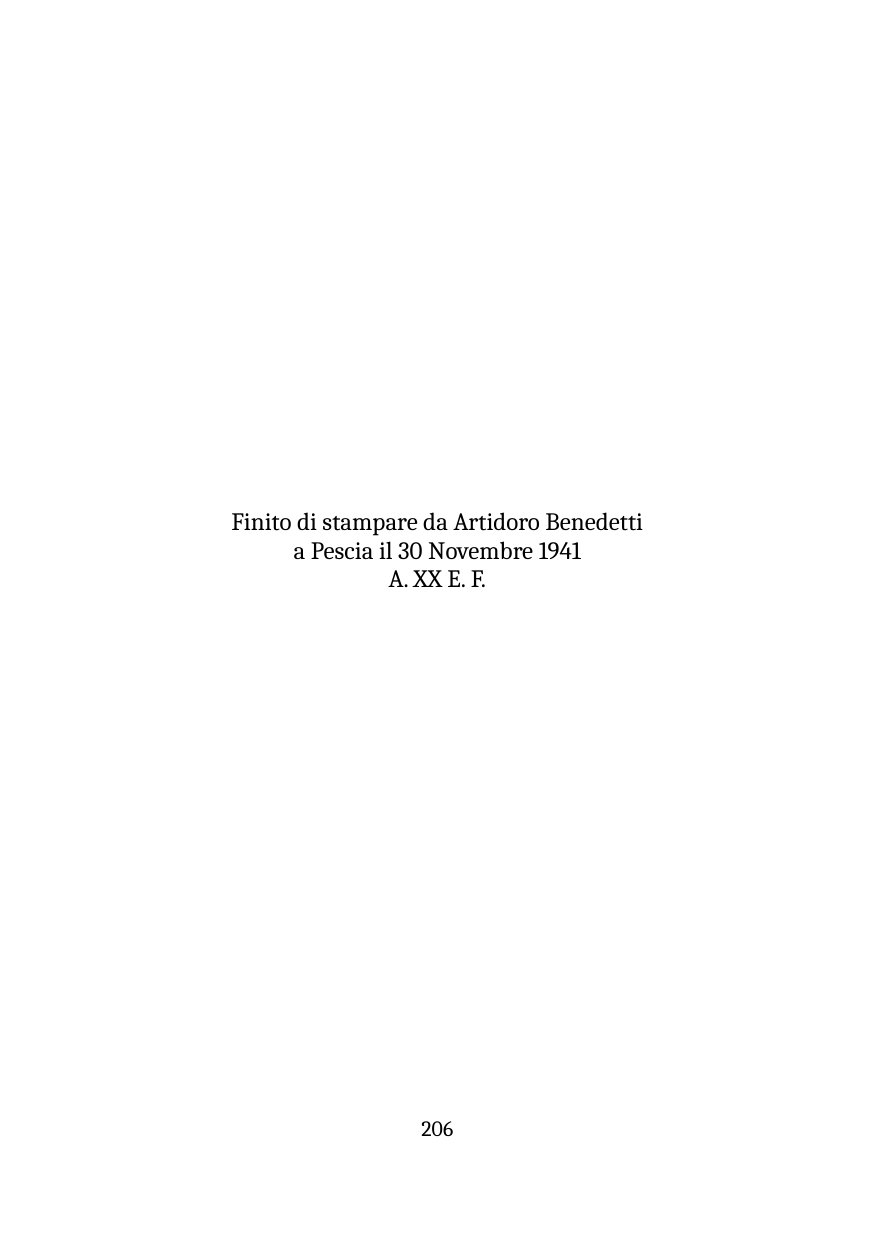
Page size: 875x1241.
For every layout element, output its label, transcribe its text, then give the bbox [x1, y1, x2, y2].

text A. XX E. F. [201, 565, 673, 594]
text a Pescia il 30 Novembre 1941 [201, 537, 673, 565]
text Finito di stampare da Artidoro Benedetti [201, 508, 673, 537]
